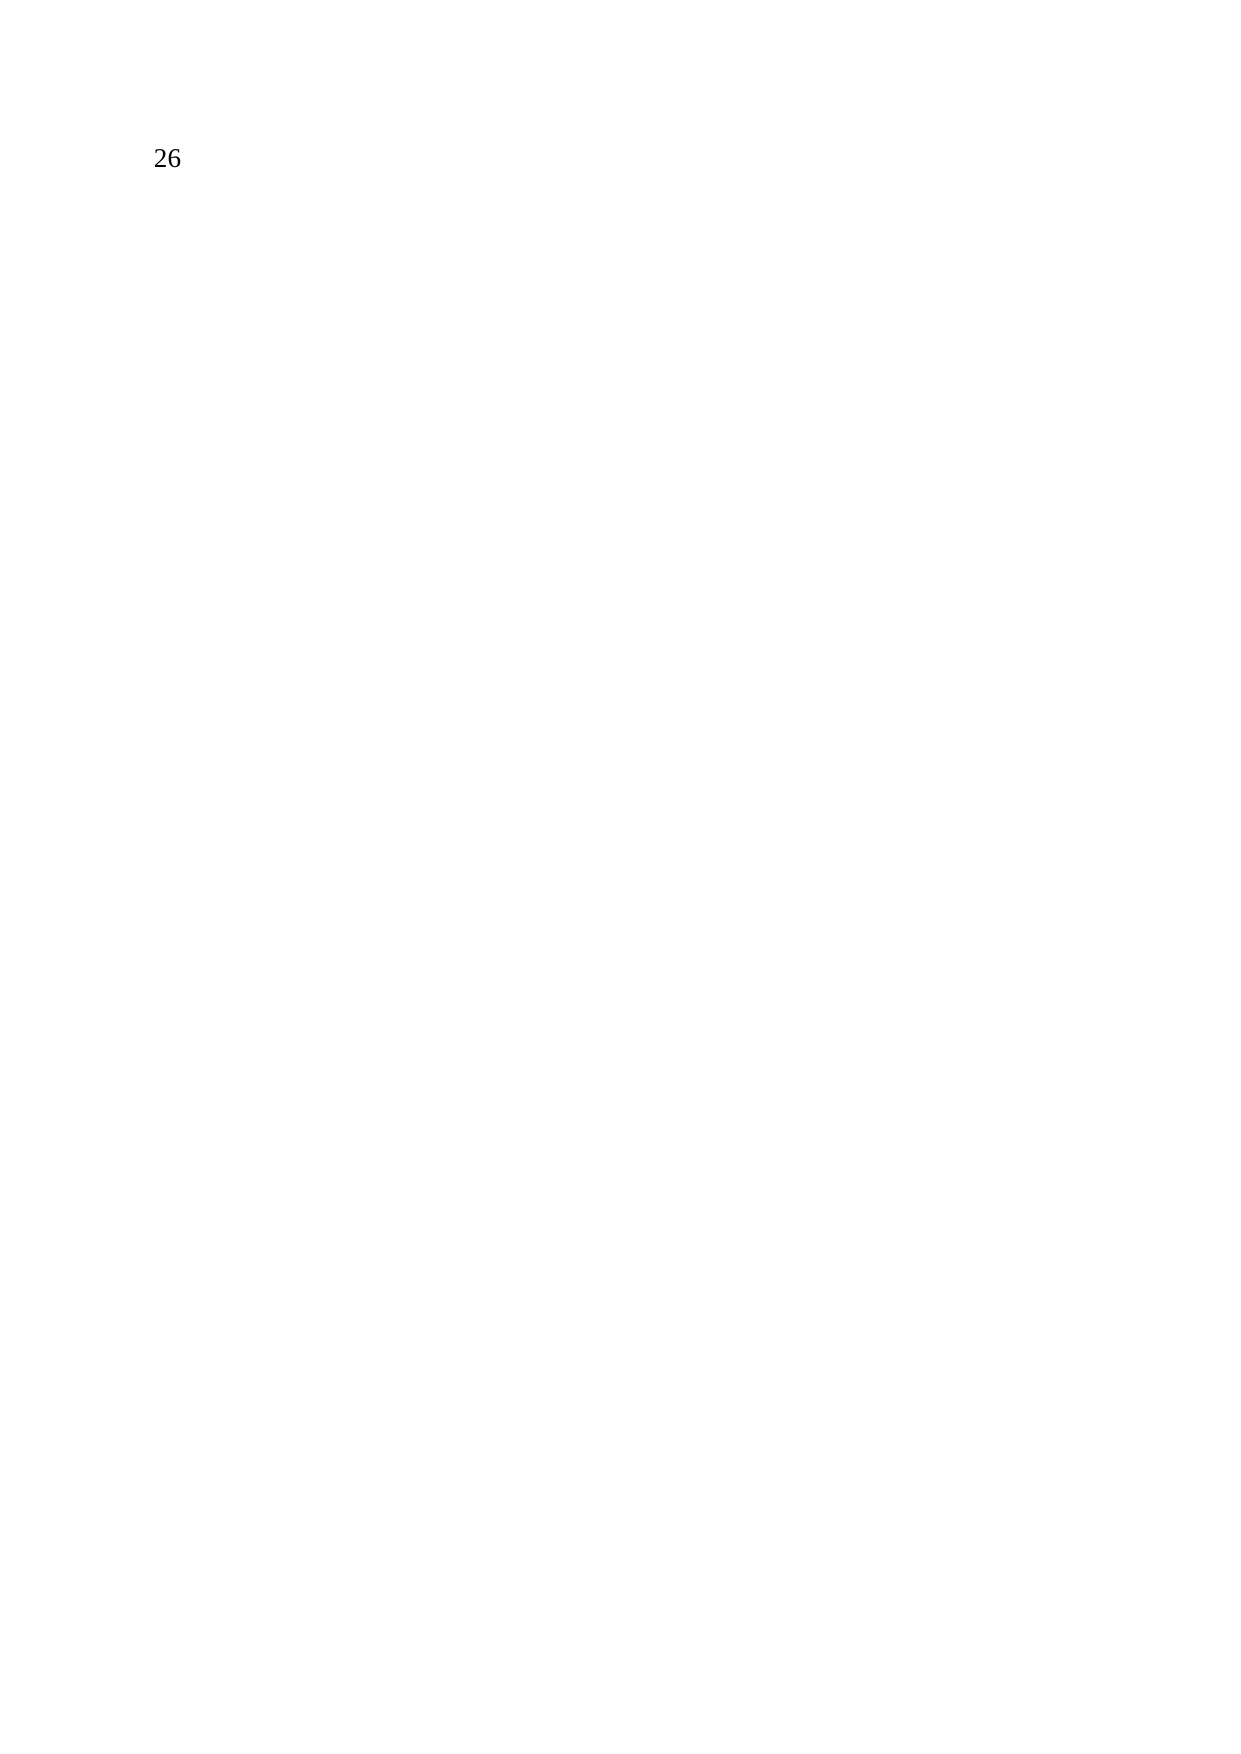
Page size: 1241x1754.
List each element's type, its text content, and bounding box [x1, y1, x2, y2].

text 26 [154, 142, 1081, 173]
